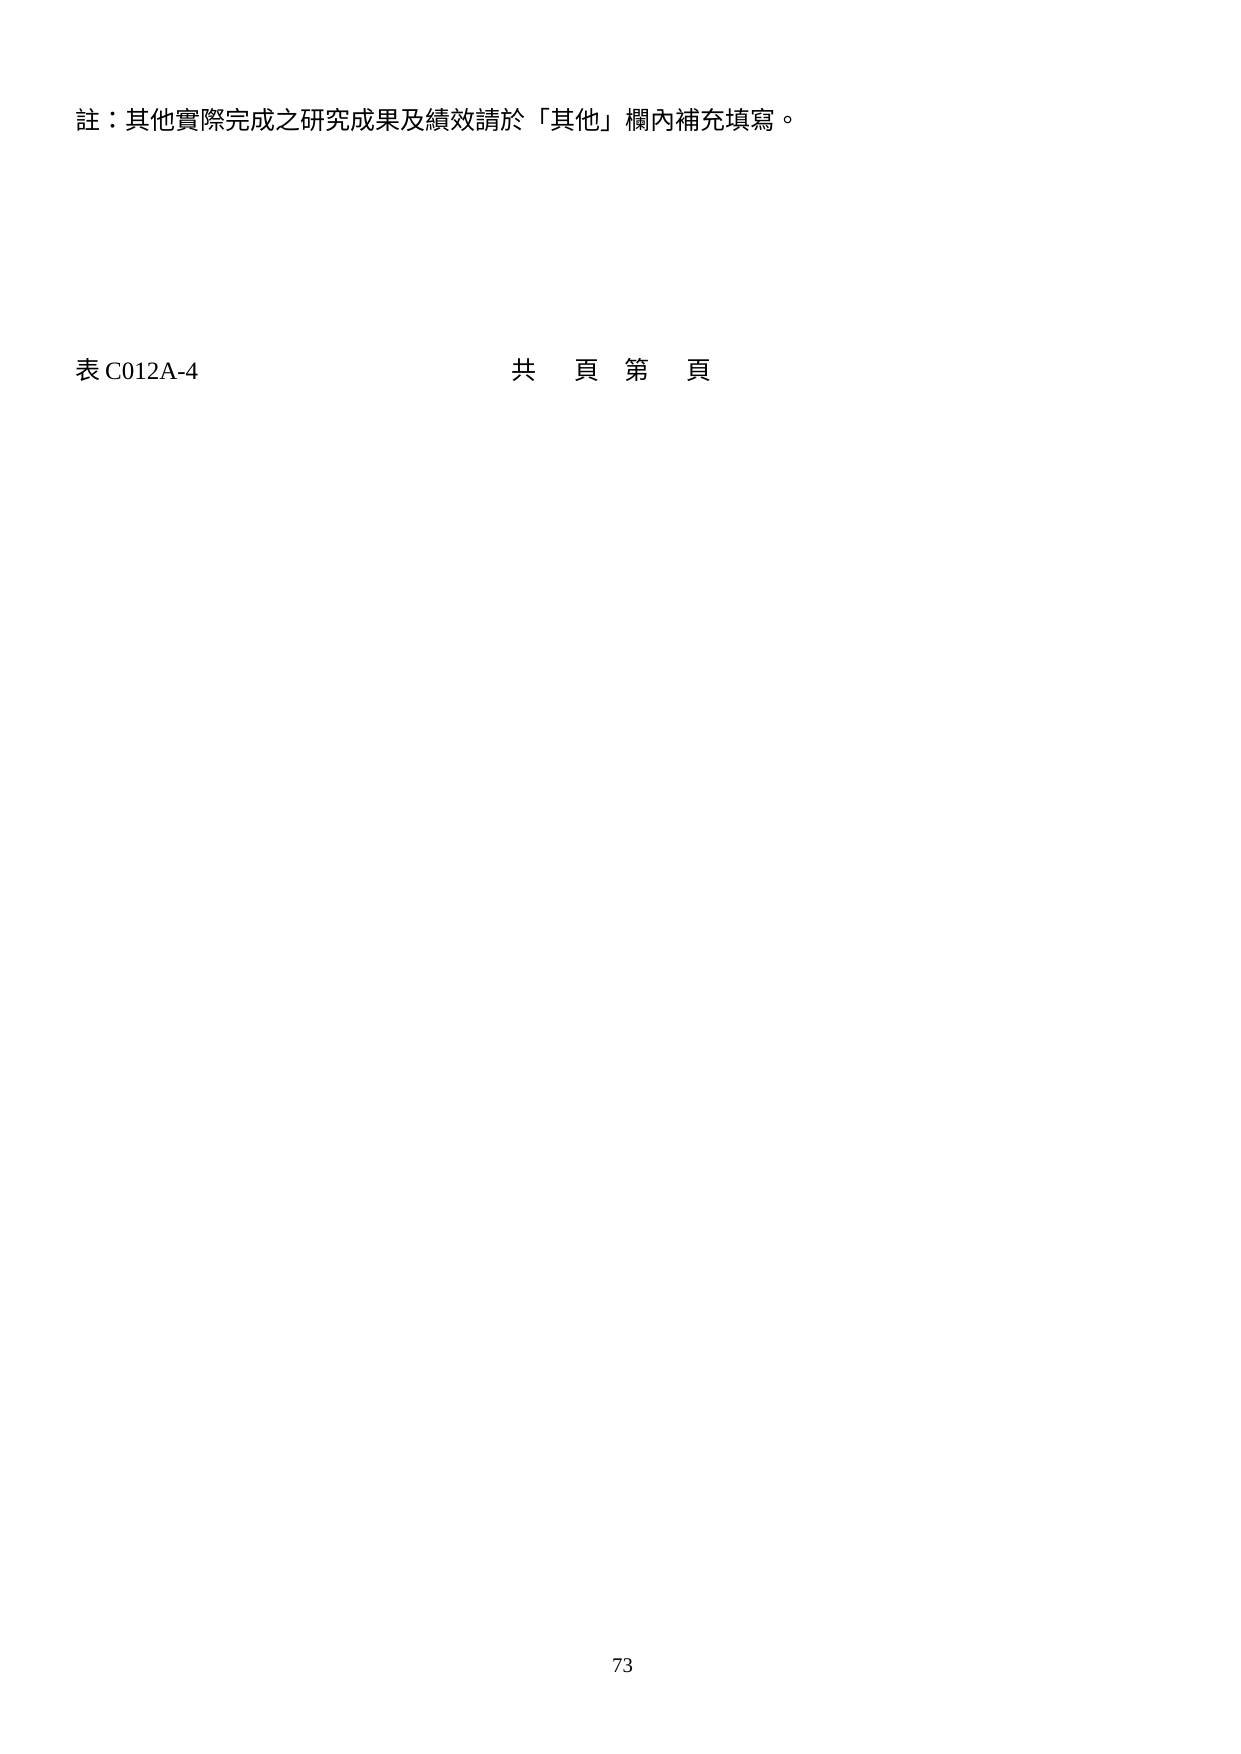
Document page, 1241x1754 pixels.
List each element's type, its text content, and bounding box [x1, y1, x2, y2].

text 註：其他實際完成之研究成果及績效請於「其他」欄內補充填寫。 [75, 77, 1169, 139]
text 表C012A-4 共 頁 第 頁 [75, 327, 1169, 389]
